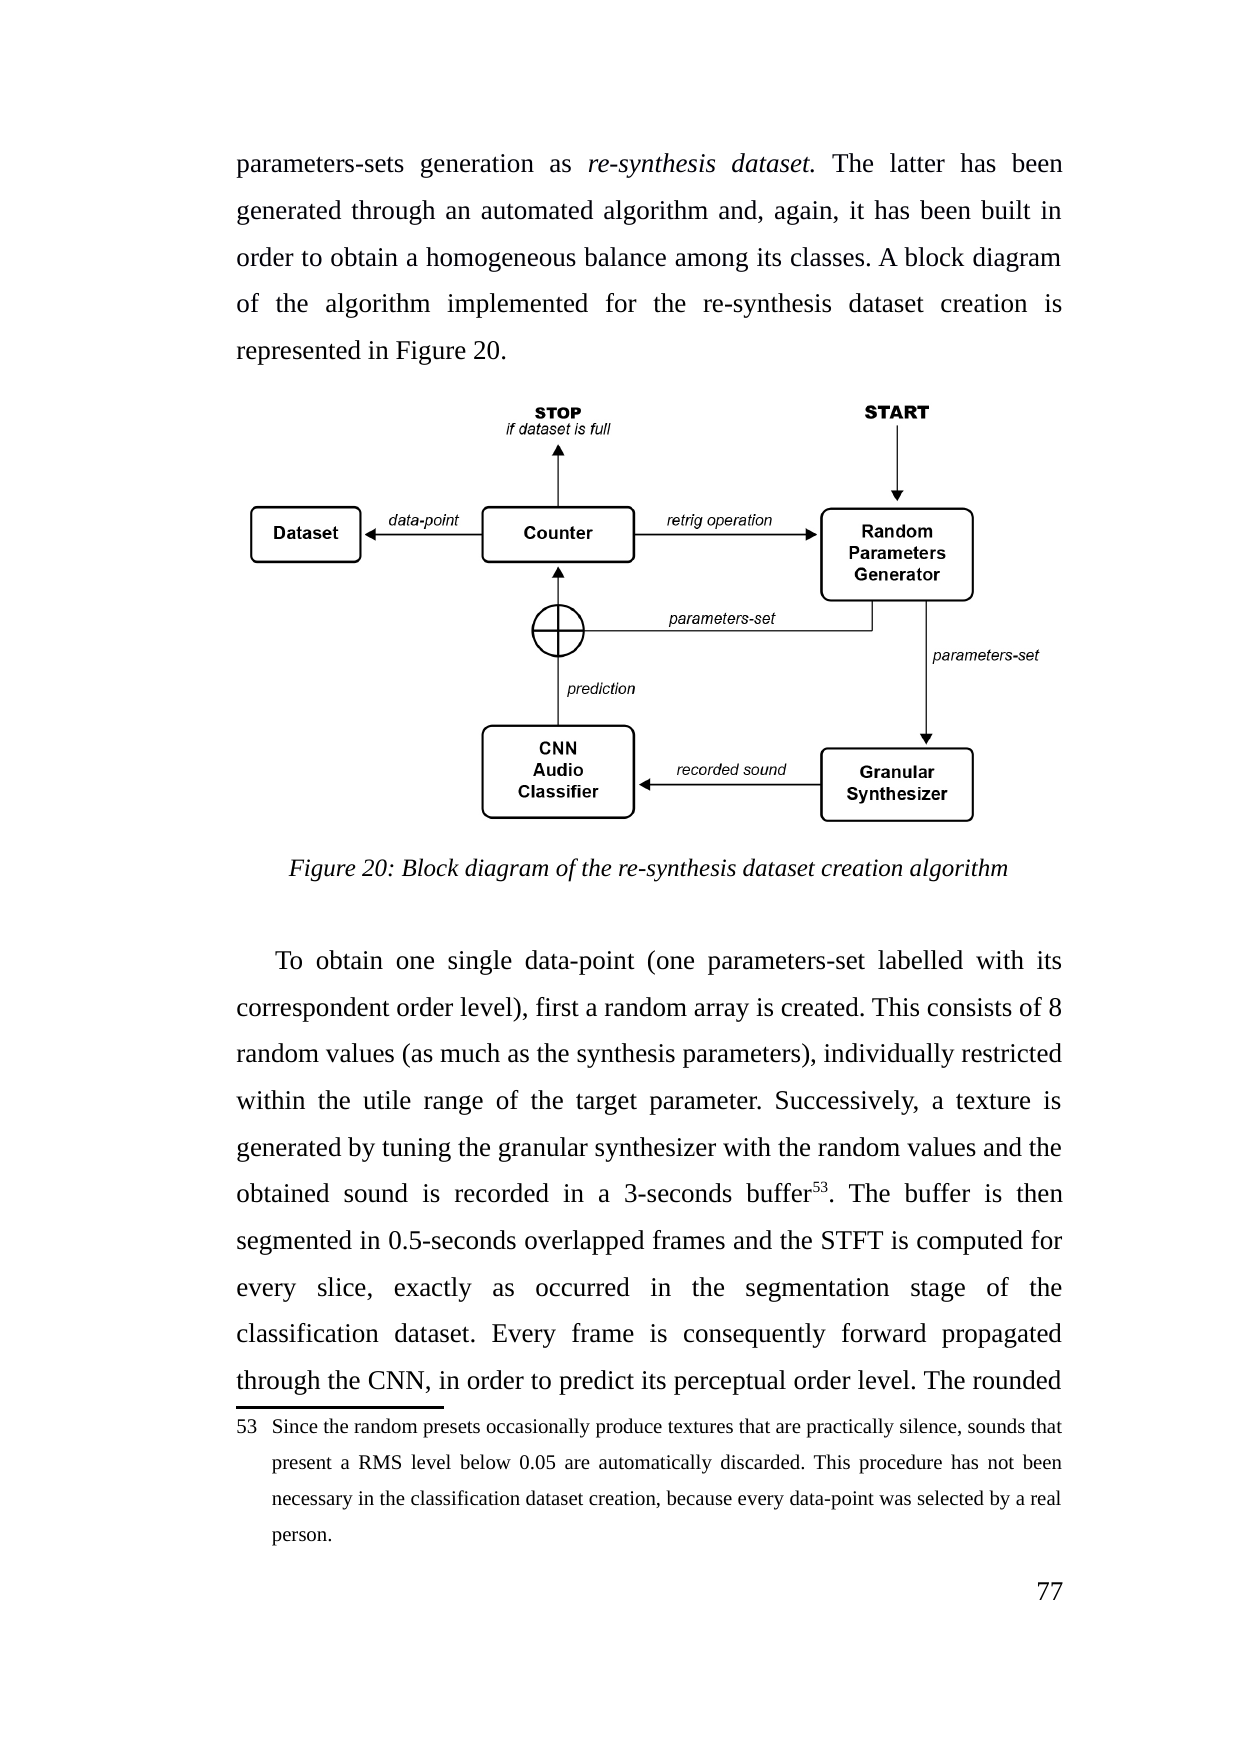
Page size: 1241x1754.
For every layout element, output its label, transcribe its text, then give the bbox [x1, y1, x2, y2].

text To obtain one single data-point (one parameters-set labelled with its correspondent order level), first a random array is created. This consists of 8 random values (as much as the synthesis parameters), individually restricted within the utile range of the target parameter. Successively, a texture is generated by tuning the granular synthesizer with the random values and the obtained sound is recorded in a 3-seconds buffer. The buffer is then segmented in 0.5-seconds overlapped frames and the STFT is computed for every slice, exactly as occurred in the segmentation stage of the classification dataset. Every frame is consequently forward propagated through the CNN, in order to predict its perceptual order level. The rounded [236, 944, 1063, 1395]
text Figure 20: Block diagram of the re-synthesis dataset creation algorithm [236, 839, 1063, 882]
text Since the random presets occasionally produce textures that are practically silence, sounds that present a RMS level below 0.05 are automatically discarded. This procedure has not been necessary in the classification dataset creation, because every data-point was selected by a real person. [236, 1413, 1063, 1546]
picture [236, 393, 1063, 839]
text parameters-sets generation as re-synthesis dataset. The latter has been generated through an automated algorithm and, again, it has been built in order to obtain a homogeneous balance among its classes. A block diagram of the algorithm implemented for the re-synthesis dataset creation is represented in Figure 20. [236, 148, 1063, 365]
